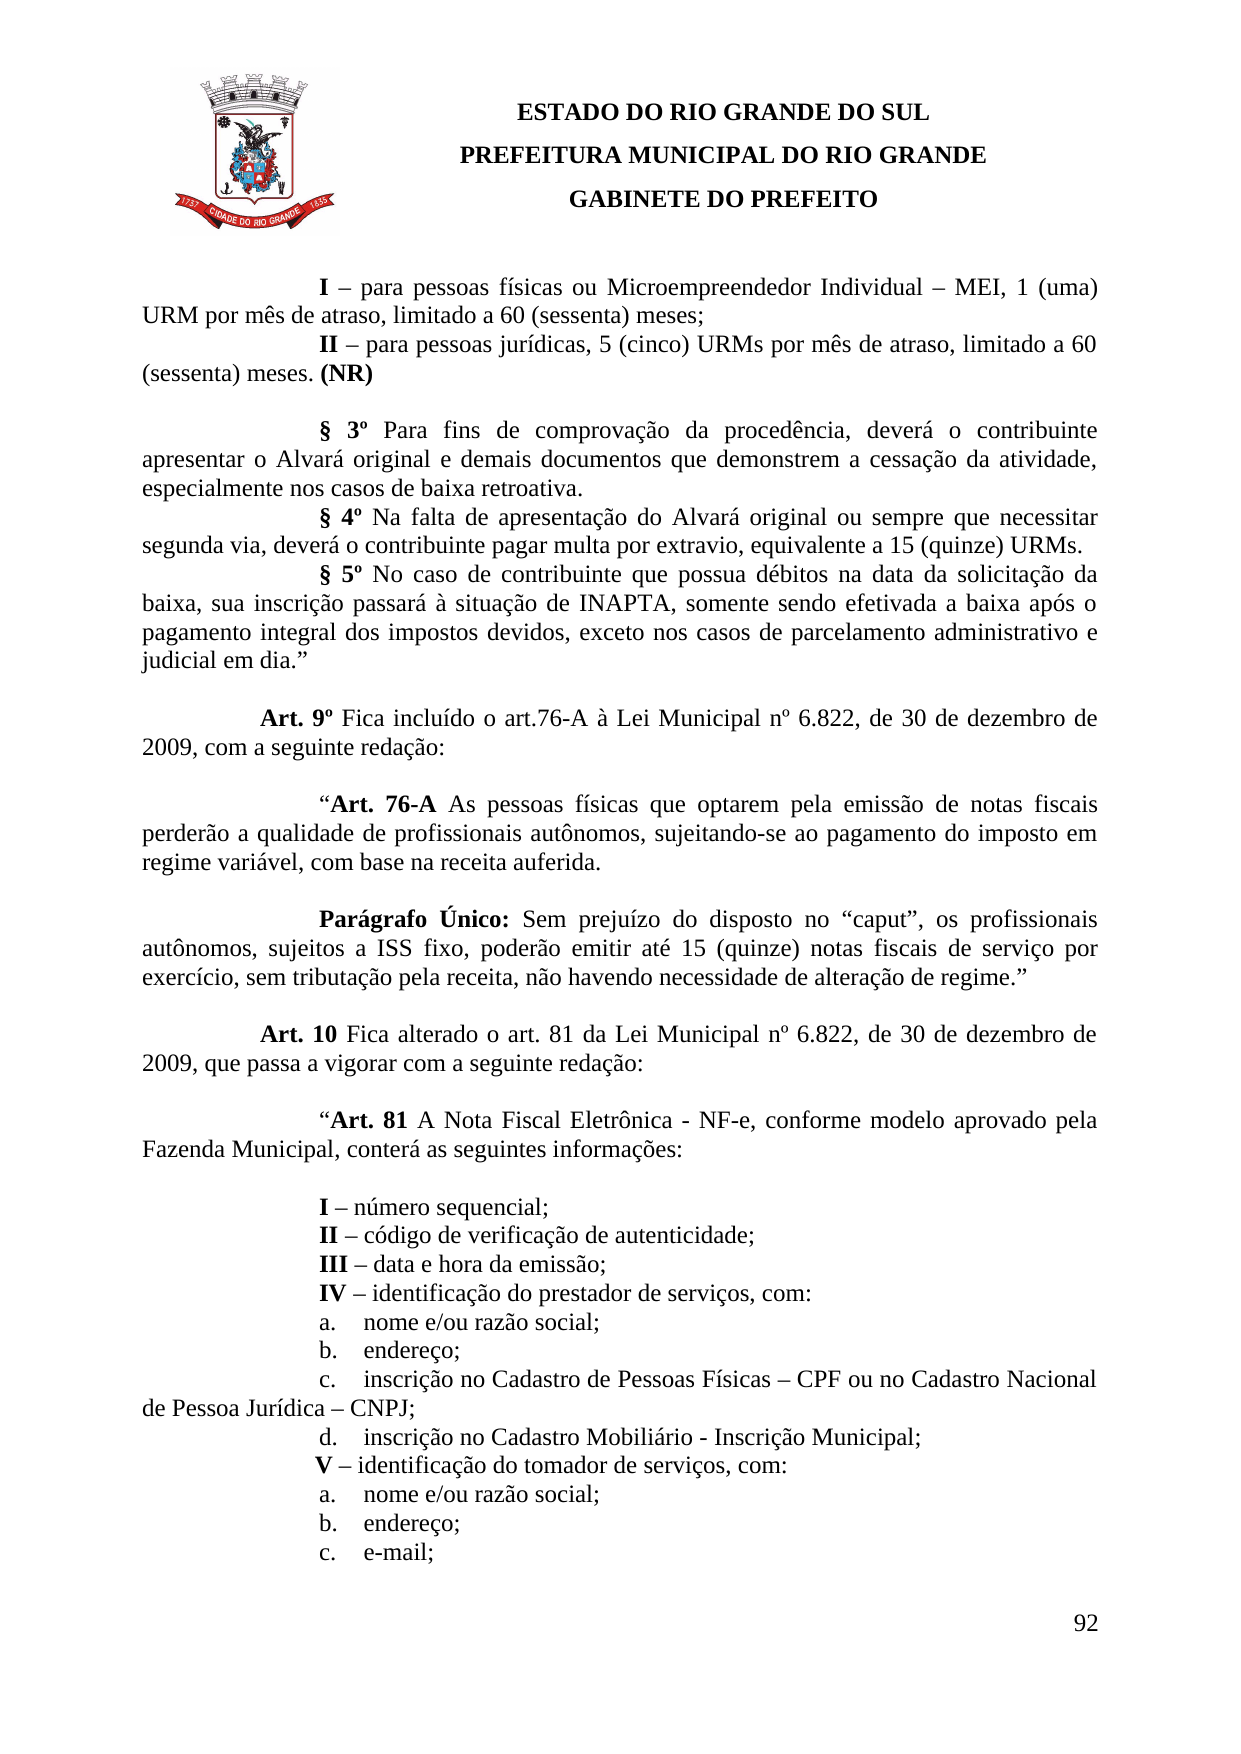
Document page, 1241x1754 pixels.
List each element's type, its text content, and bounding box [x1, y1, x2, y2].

text V – identificação do tomador de serviços, com: [289, 1450, 1098, 1479]
text “Art. 81 A Nota Fiscal Eletrônica - NF-e, conforme modelo aprovado pela Fazenda Municipal, conterá as seguintes informações: [142, 1105, 1098, 1163]
list inscrição no Cadastro Mobiliário - Inscrição Municipal; [142, 1422, 1098, 1450]
list nome e/ou razão social; [142, 1479, 1098, 1508]
text Parágrafo Único: Sem prejuízo do disposto no “caput”, os profissionais autônomos, sujeitos a ISS fixo, poderão emitir até 15 (quinze) notas fiscais de serviço por exercício, sem tributação pela receita, não havendo necessidade de alteração de regime.” [142, 904, 1098, 990]
list e-mail; [142, 1537, 1098, 1565]
text § 5º No caso de contribuinte que possua débitos na data da solicitação da baixa, sua inscrição passará à situação de INAPTA, somente sendo efetivada a baixa após o pagamento integral dos impostos devidos, exceto nos casos de parcelamento administrativo e judicial em dia.” [142, 559, 1098, 674]
picture [169, 67, 340, 236]
text III – data e hora da emissão; [142, 1249, 1098, 1278]
text “Art. 76-A As pessoas físicas que optarem pela emissão de notas fiscais perderão a qualidade de profissionais autônomos, sujeitando-se ao pagamento do imposto em regime variável, com base na receita auferida. [142, 789, 1098, 875]
text II – para pessoas jurídicas, 5 (cinco) URMs por mês de atraso, limitado a 60 (sessenta) meses. (NR) [142, 329, 1098, 387]
text Art. 10 Fica alterado o art. 81 da Lei Municipal nº 6.822, de 30 de dezembro de 2009, que passa a vigorar com a seguinte redação: [142, 1019, 1098, 1077]
text § 3º Para fins de comprovação da procedência, deverá o contribuinte apresentar o Alvará original e demais documentos que demonstrem a cessação da atividade, especialmente nos casos de baixa retroativa. [142, 415, 1098, 502]
list inscrição no Cadastro de Pessoas Físicas – CPF ou no Cadastro Nacional de Pessoa Jurídica – CNPJ; [142, 1364, 1098, 1422]
list nome e/ou razão social; [142, 1307, 1098, 1335]
list endereço; [142, 1335, 1098, 1364]
text IV – identificação do prestador de serviços, com: [142, 1278, 1098, 1307]
text § 4º Na falta de apresentação do Alvará original ou sempre que necessitar segunda via, deverá o contribuinte pagar multa por extravio, equivalente a 15 (quinze) URMs. [142, 502, 1098, 559]
text II – código de verificação de autenticidade; [142, 1220, 1098, 1249]
text I – número sequencial; [142, 1192, 1098, 1220]
text Art. 9º Fica incluído o art.76-A à Lei Municipal nº 6.822, de 30 de dezembro de 2009, com a seguinte redação: [142, 703, 1098, 760]
text I – para pessoas físicas ou Microempreendedor Individual – MEI, 1 (uma) URM por mês de atraso, limitado a 60 (sessenta) meses; [142, 272, 1098, 329]
list endereço; [142, 1508, 1098, 1537]
